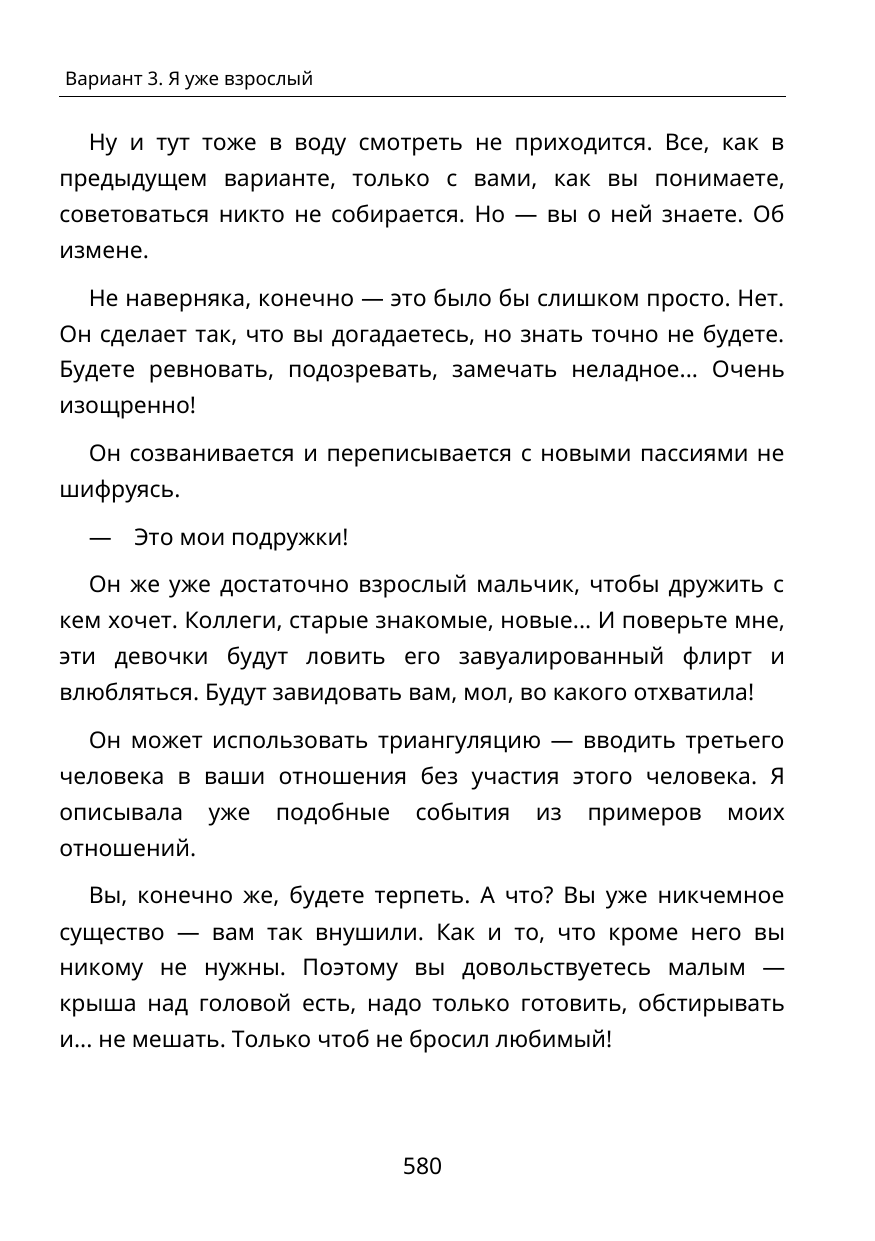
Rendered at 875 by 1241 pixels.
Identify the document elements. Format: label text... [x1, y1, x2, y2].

text Он же уже достаточно взрослый мальчик, чтобы дружить с кем хочет. Коллеги, старые знакомые, новые... И поверьте мне, эти девочки будут ловить его завуалированный флирт и влюбляться. Будут завидовать вам, мол, во какого отхватила! [59, 568, 786, 707]
text Он может использовать триангуляцию — вводить третьего человека в ваши отношения без участия этого человека. Я описывала уже подобные события из примеров моих отношений. [59, 724, 786, 863]
text Он созванивается и переписывается с новыми пассиями не шифруясь. [59, 437, 786, 504]
text Вы, конечно же, будете терпеть. А что? Вы уже никчемное существо — вам так внушили. Как и то, что кроме него вы никому не нужны. Поэтому вы довольствуетесь малым — крыша над головой есть, надо только готовить, обстирывать и... не мешать. Только чтоб не бросил любимый! [59, 879, 786, 1054]
text Не наверняка, конечно — это было бы слишком просто. Нет. Он сделает так, что вы догадаетесь, но знать точно не будете. Будете ревновать, подозревать, замечать неладное... Очень изощренно! [59, 282, 786, 421]
text Ну и тут тоже в воду смотреть не приходится. Все, как в предыдущем варианте, только с вами, как вы понимаете, советоваться никто не собирается. Но — вы о ней знаете. Об измене. [59, 126, 786, 265]
list Это мои подружки! [59, 521, 786, 552]
